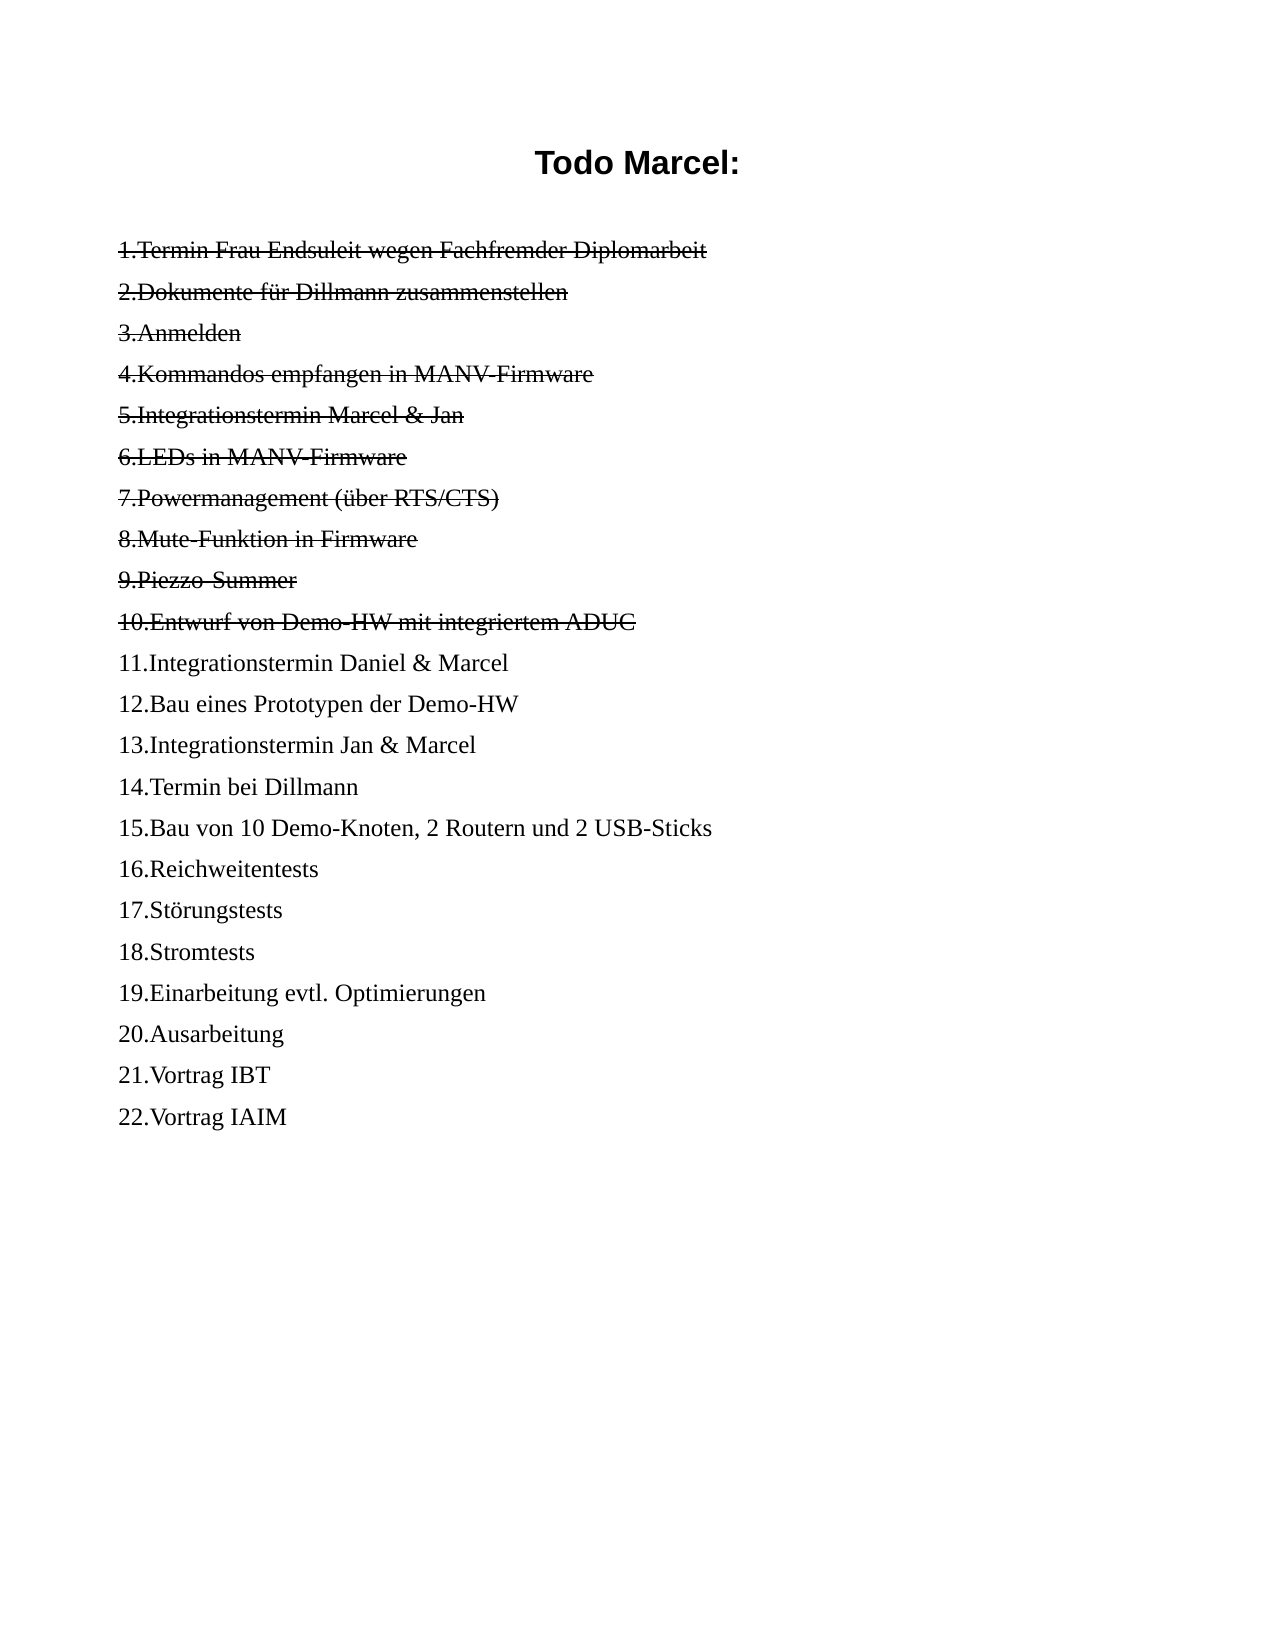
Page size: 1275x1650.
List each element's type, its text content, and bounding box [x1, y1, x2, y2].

list Bau von 10 Demo-Knoten, 2 Routern und 2 USB-Sticks [118, 813, 1157, 842]
list Powermanagement (über RTS/CTS) [118, 483, 1157, 512]
subtitle Todo Marcel: [118, 143, 1157, 182]
list Ausarbeitung [118, 1019, 1157, 1048]
list Termin bei Dillmann [118, 772, 1157, 801]
list Einarbeitung evtl. Optimierungen [118, 978, 1157, 1007]
list Piezzo-Summer [118, 566, 1157, 594]
list LEDs in MANV-Firmware [118, 442, 1157, 471]
list Anmelden [118, 318, 1157, 347]
list Integrationstermin Daniel & Marcel [118, 648, 1157, 677]
list Integrationstermin Marcel & Jan [118, 401, 1157, 429]
list Termin Frau Endsuleit wegen Fachfremder Diplomarbeit [118, 236, 1157, 264]
list Vortrag IBT [118, 1061, 1157, 1089]
list Kommandos empfangen in MANV-Firmware [118, 359, 1157, 388]
list Vortrag IAIM [118, 1102, 1157, 1131]
list Mute-Funktion in Firmware [118, 524, 1157, 553]
list Reichweitentests [118, 854, 1157, 883]
list Störungstests [118, 896, 1157, 924]
list Dokumente für Dillmann zusammenstellen [118, 277, 1157, 306]
list Integrationstermin Jan & Marcel [118, 731, 1157, 759]
list Stromtests [118, 937, 1157, 966]
list Bau eines Prototypen der Demo-HW [118, 689, 1157, 718]
list Entwurf von Demo-HW mit integriertem ADUC [118, 607, 1157, 636]
